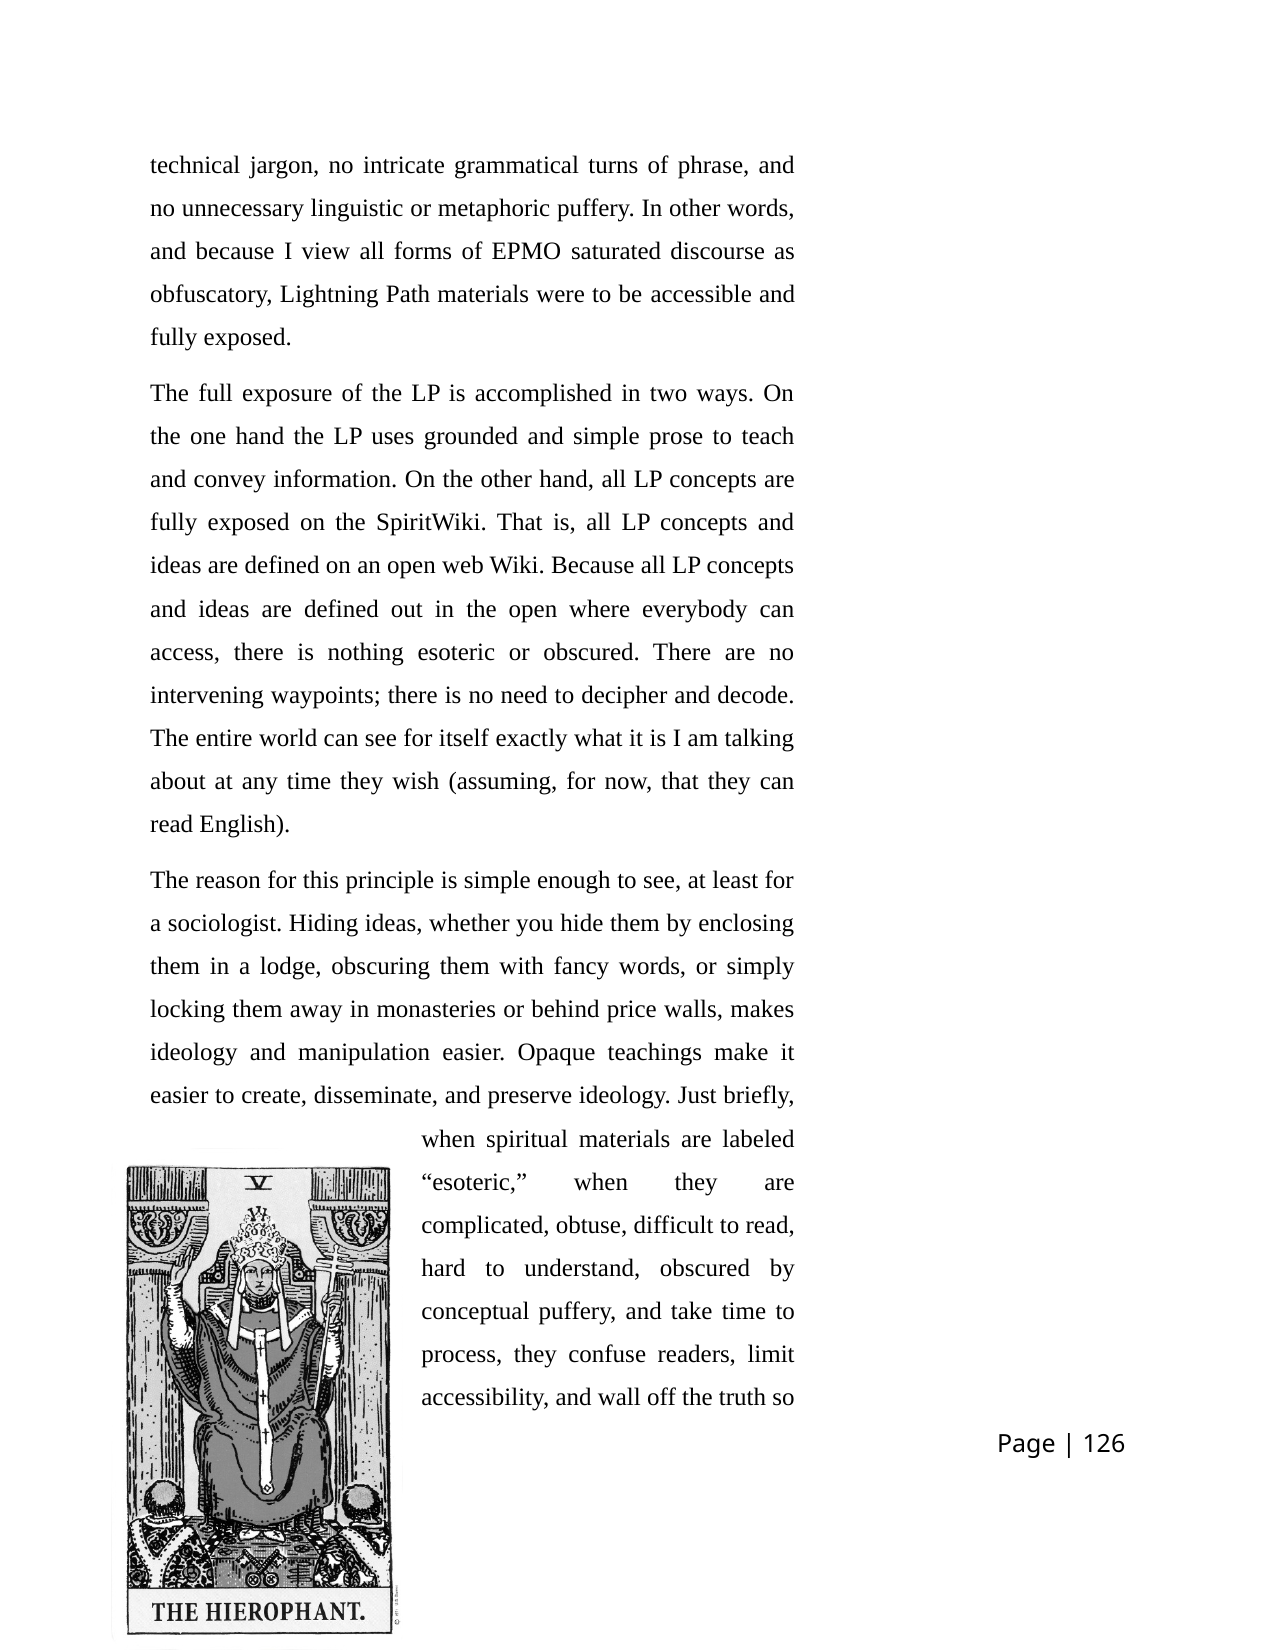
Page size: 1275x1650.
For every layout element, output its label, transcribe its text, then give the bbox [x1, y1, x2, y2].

picture [111, 1148, 403, 1650]
text The reason for this principle is simple enough to see, at least for a sociologist. Hiding ideas, whether you hide them by enclosing them in a lodge, obscuring them with fancy words, or simply locking them away in monasteries or behind price walls, makes ideology and manipulation easier. Opaque teachings make it easier to create, disseminate, and preserve ideology. Just briefly, when spiritual materials are labeled “esoteric,” when they are complicated, obtuse, difficult to read, hard to understand, obscured by conceptual puffery, and take time to process, they confuse readers, limit accessibility, and wall off the truth so [150, 865, 795, 1411]
text technical jargon, no intricate grammatical turns of phrase, and no unnecessary linguistic or metaphoric puffery. In other words, and because I view all forms of EPMO saturated discourse as obfuscatory, Lightning Path materials were to be accessible and fully exposed. [150, 150, 795, 351]
text The full exposure of the LP is accomplished in two ways. On the one hand the LP uses grounded and simple prose to teach and convey information. On the other hand, all LP concepts are fully exposed on the SpiritWiki. That is, all LP concepts and ideas are defined on an open web Wiki. Because all LP concepts and ideas are defined out in the open where everybody can access, there is nothing esoteric or obscured. There are no intervening waypoints; there is no need to decipher and decode. The entire world can see for itself exactly what it is I am talking about at any time they wish (assuming, for now, that they can read English). [150, 378, 795, 838]
